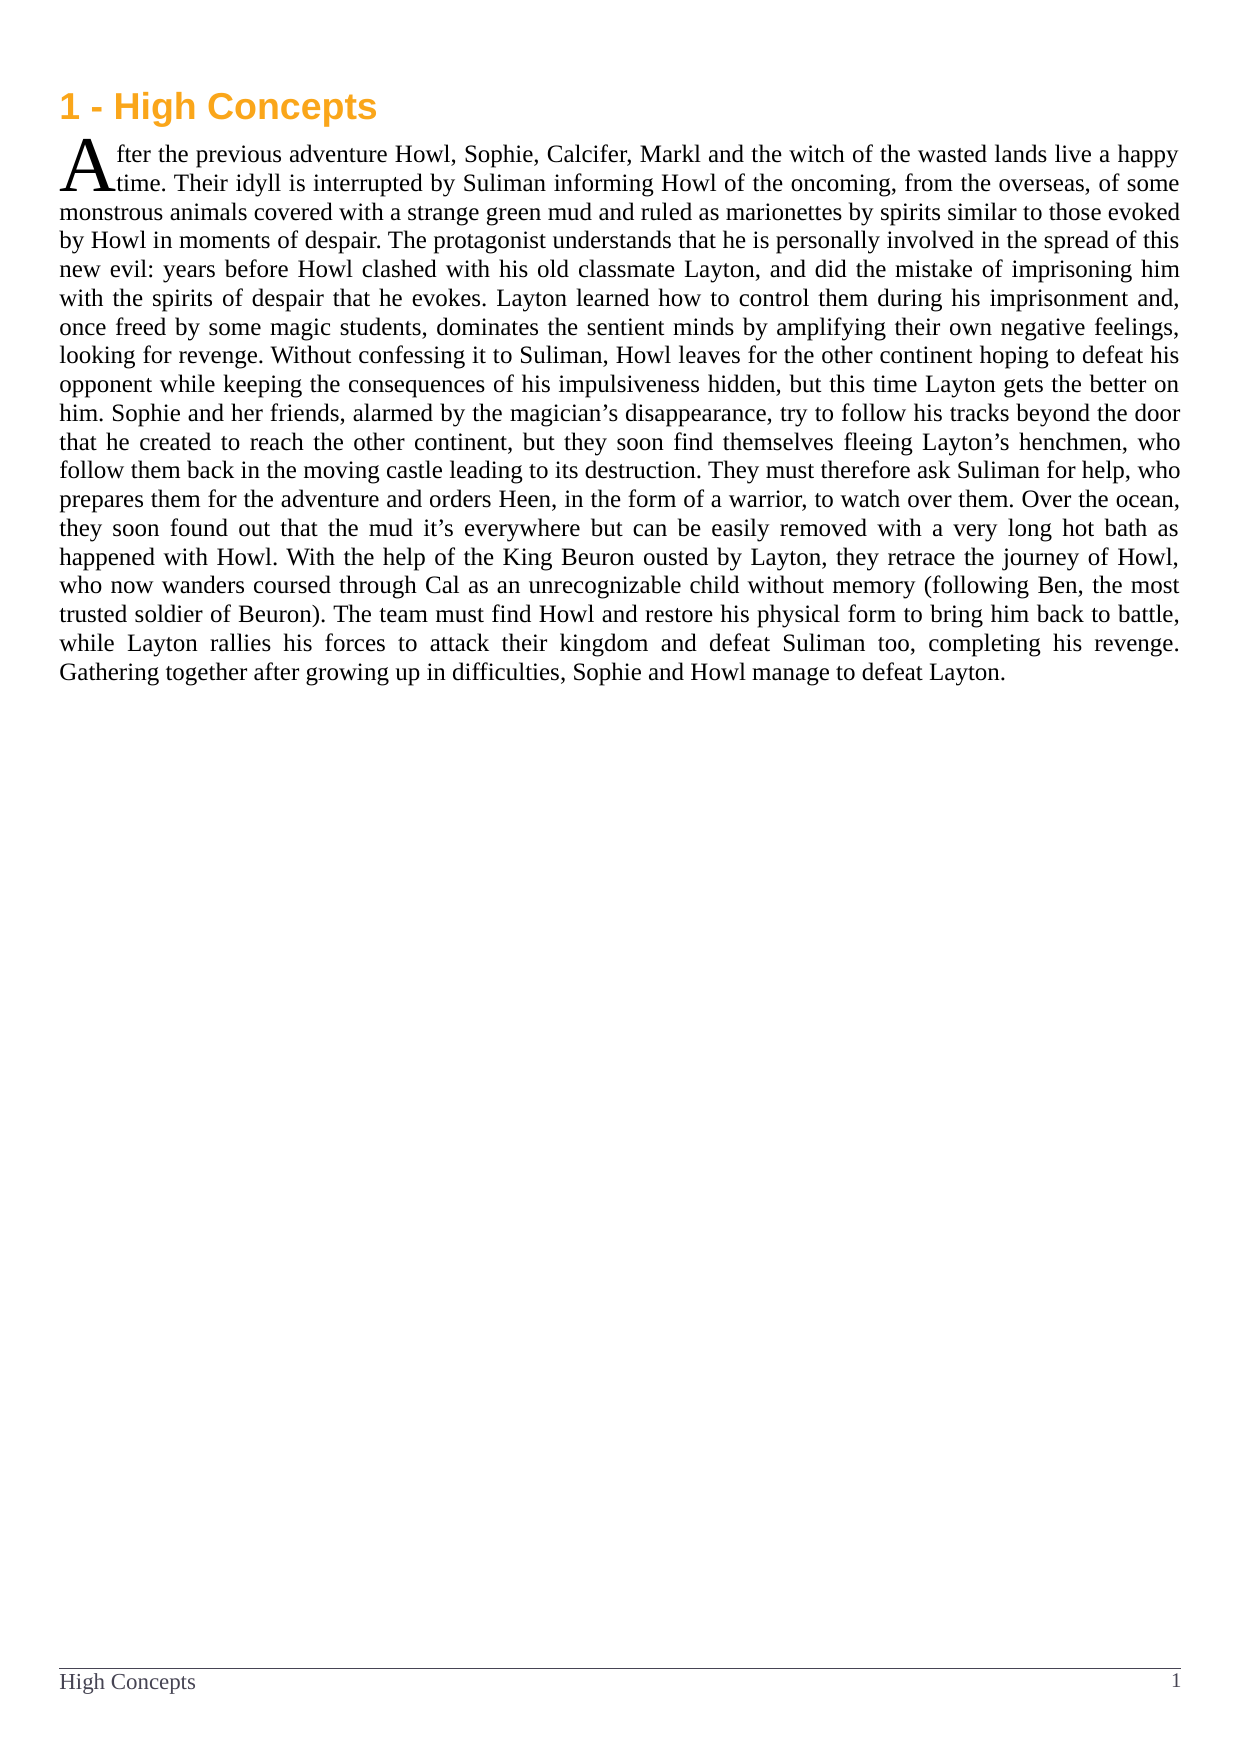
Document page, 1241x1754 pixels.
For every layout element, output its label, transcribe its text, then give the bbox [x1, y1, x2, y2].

subtitle High Concepts [59, 84, 1181, 127]
text After the previous adventure Howl, Sophie, Calcifer, Markl and the witch of the wasted lands live a happy time. Their idyll is interrupted by Suliman informing Howl of the oncoming, from the overseas, of some monstrous animals covered with a strange green mud and ruled as marionettes by spirits similar to those evoked by Howl in moments of despair. The protagonist understands that he is personally involved in the spread of this new evil: years before Howl clashed with his old classmate Layton, and did the mistake of imprisoning him with the spirits of despair that he evokes. Layton learned how to control them during his imprisonment and, once freed by some magic students, dominates the sentient minds by amplifying their own negative feelings, looking for revenge. Without confessing it to Suliman, Howl leaves for the other continent hoping to defeat his opponent while keeping the consequences of his impulsiveness hidden, but this time Layton gets the better on him. Sophie and her friends, alarmed by the magician’s disappearance, try to follow his tracks beyond the door that he created to reach the other continent, but they soon find themselves fleeing Layton’s henchmen, who follow them back in the moving castle leading to its destruction. They must therefore ask Suliman for help, who prepares them for the adventure and orders Heen, in the form of a warrior, to watch over them. Over the ocean, they soon found out that the mud it’s everywhere but can be easily removed with a very long hot bath as happened with Howl. With the help of the King Beuron ousted by Layton, they retrace the journey of Howl, who now wanders coursed through Cal as an unrecognizable child without memory (following Ben, the most trusted soldier of Beuron). The team must find Howl and restore his physical form to bring him back to battle, while Layton rallies his forces to attack their kingdom and defeat Suliman too, completing his revenge. Gathering together after growing up in difficulties, Sophie and Howl manage to defeat Layton. [59, 139, 1181, 686]
